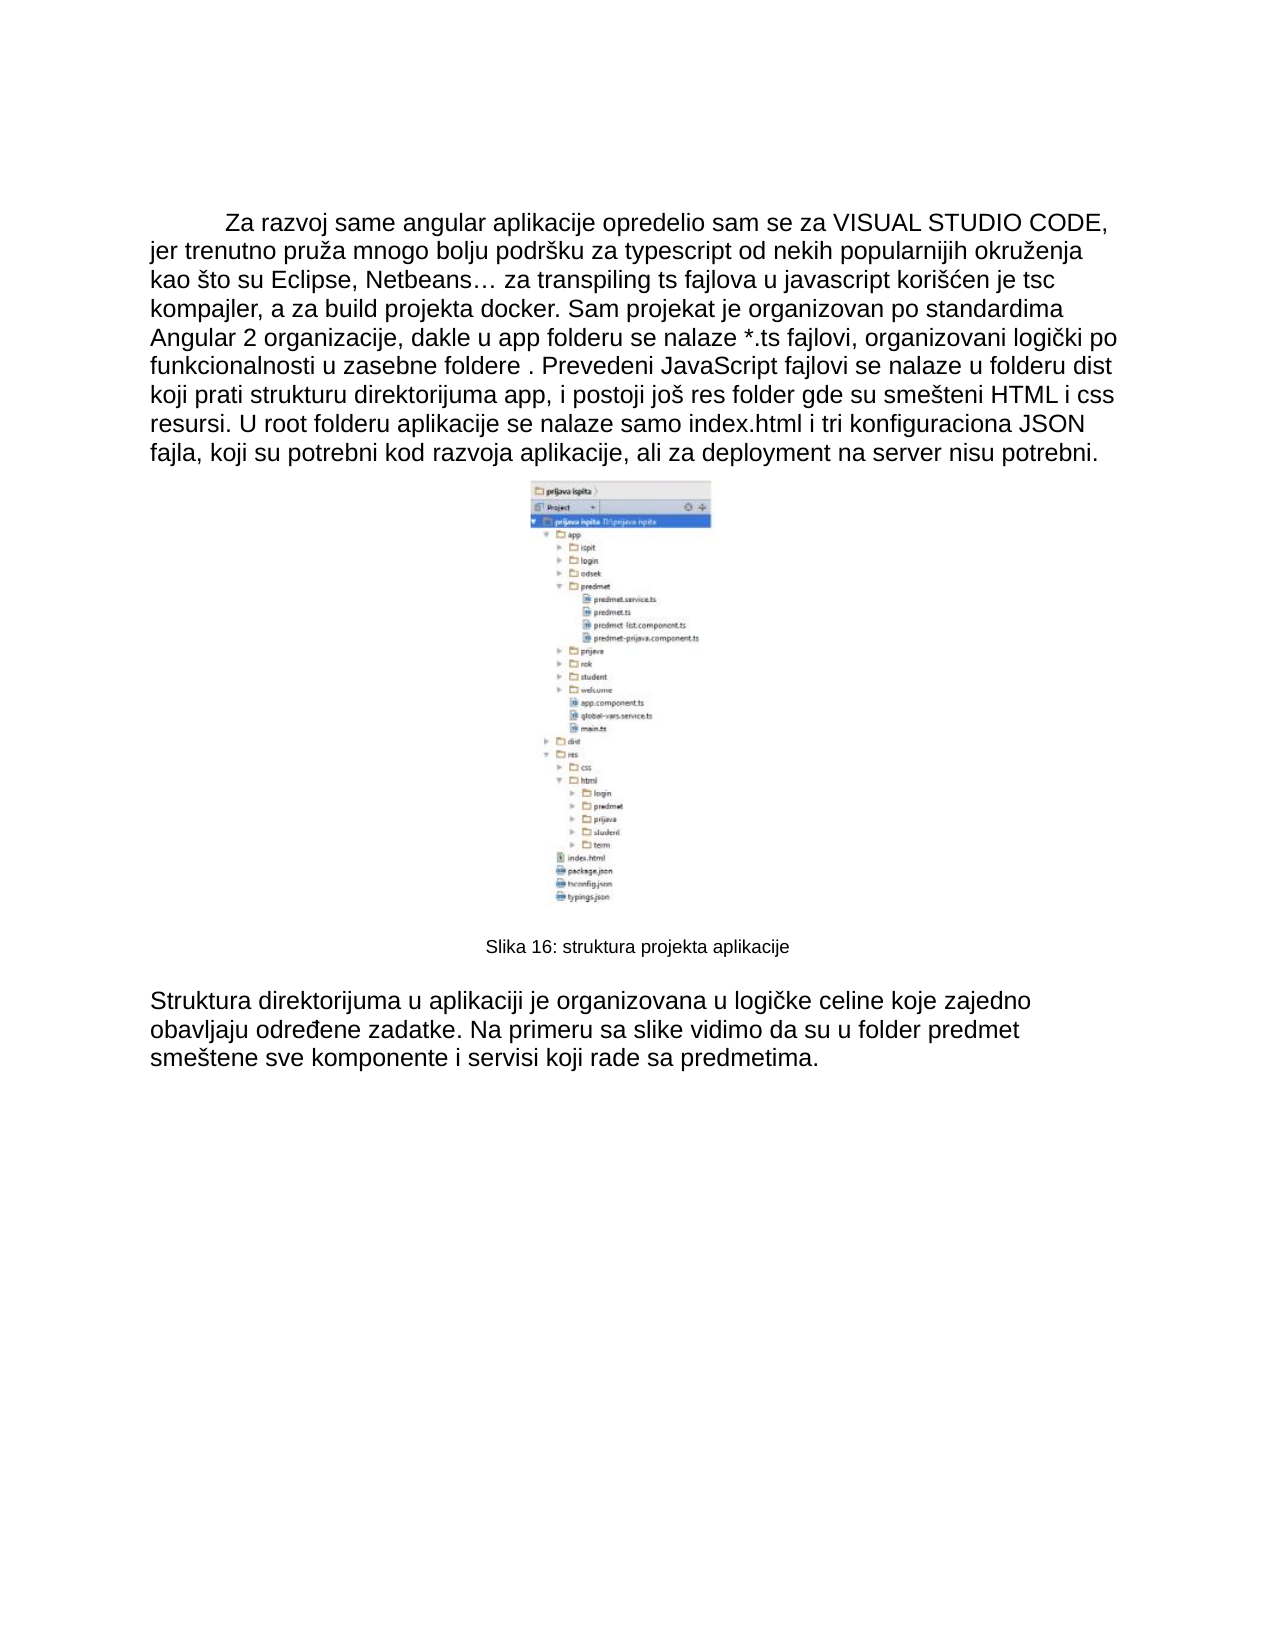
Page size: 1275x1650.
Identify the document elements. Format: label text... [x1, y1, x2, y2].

text Za razvoj same angular aplikacije opredelio sam se za VISUAL STUDIO CODE, jer trenutno pruža mnogo bolju podršku za typescript od nekih popularnijih okruženja kao što su Eclipse, Netbeans… za transpiling ts fajlova u javascript korišćen je tsc kompajler, a za build projekta docker. Sam projekat je organizovan po standardima Angular 2 organizacije, dakle u app folderu se nalaze *.ts fajlovi, organizovani logički po funkcionalnosti u zasebne foldere . Prevedeni JavaScript fajlovi se nalaze u folderu dist koji prati strukturu direktorijuma app, i postoji još res folder gde su smešteni HTML i css resursi. U root folderu aplikacije se nalaze samo index.html i tri konfiguraciona JSON fajla, koji su potrebni kod razvoja aplikacije, ali za deployment na server nisu potrebni. [150, 207, 1125, 466]
text Struktura direktorijuma u aplikaciji je organizovana u logičke celine koje zajedno obavljaju određene zadatke. Na primeru sa slike vidimo da su u folder predmet smeštene sve komponente i servisi koji rade sa predmetima. [150, 986, 1125, 1072]
text Slika 16: struktura projekta aplikacije [150, 936, 1125, 957]
picture [530, 480, 594, 907]
